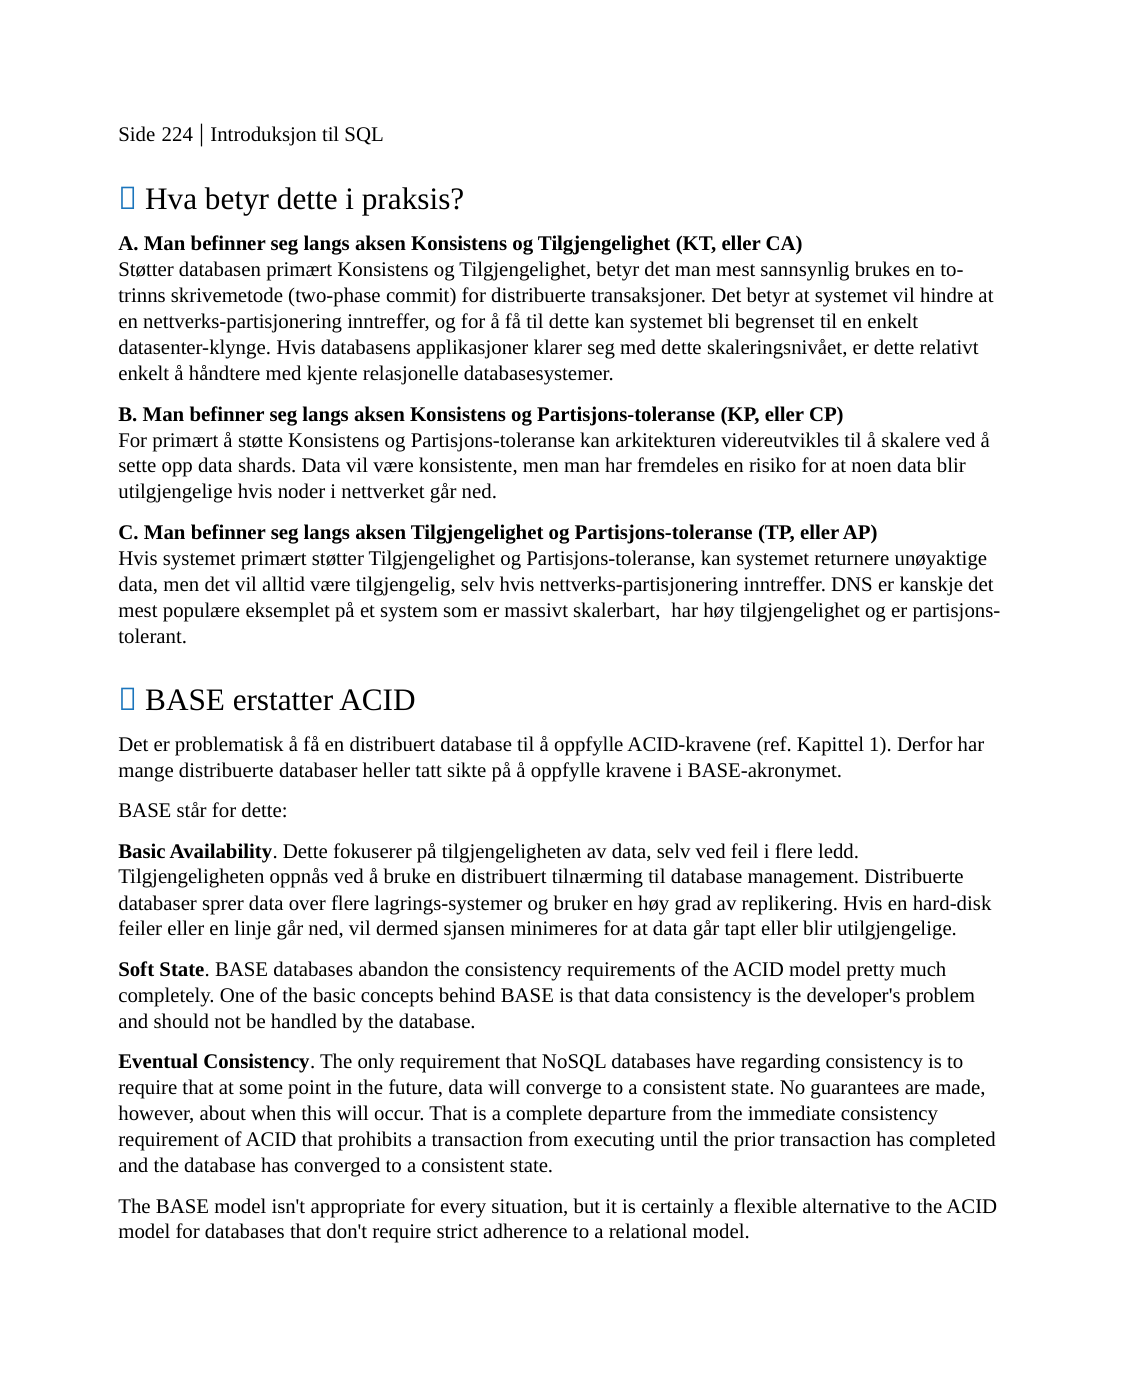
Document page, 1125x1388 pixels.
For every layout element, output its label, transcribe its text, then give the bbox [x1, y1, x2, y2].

text Eventual Consistency. The only requirement that NoSQL databases have regarding consistency is to require that at some point in the future, data will converge to a consistent state. No guarantees are made, however, about when this will occur. That is a complete departure from the immediate consistency requirement of ACID that prohibits a transaction from executing until the prior transaction has completed and the database has converged to a consistent state. [118, 1049, 1007, 1177]
text Det er problematisk å få en distribuert database til å oppfylle ACID-kravene (ref. Kapittel 1). Derfor har mange distribuerte databaser heller tatt sikte på å oppfylle kravene i BASE-akronymet. [118, 732, 1007, 782]
text The BASE model isn't appropriate for every situation, but it is certainly a flexible alternative to the ACID model for databases that don't require strict adherence to a relational model. [118, 1193, 1007, 1243]
text Basic Availability. Dette fokuserer på tilgjengeligheten av data, selv ved feil i flere ledd. Tilgjengeligheten oppnås ved å bruke en distribuert tilnærming til database management. Distribuerte databaser sprer data over flere lagrings-systemer og bruker en høy grad av replikering. Hvis en hard-disk feiler eller en linje går ned, vil dermed sjansen minimeres for at data går tapt eller blir utilgjengelige. [118, 838, 1007, 940]
text B. Man befinner seg langs aksen Konsistens og Partisjons-toleranse (KP, eller CP) For primært å støtte Konsistens og Partisjons-toleranse kan arkitekturen videreutvikles til å skalere ved å sette opp data shards. Data vil være konsistente, men man har fremdeles en risiko for at noen data blir utilgjengelige hvis noder i nettverket går ned. [118, 402, 1007, 503]
subtitle  Hva betyr dette i praksis? [118, 176, 1007, 219]
text A. Man befinner seg langs aksen Konsistens og Tilgjengelighet (KT, eller CA) Støtter databasen primært Konsistens og Tilgjengelighet, betyr det man mest sannsynlig brukes en to-trinns skrivemetode (two-phase commit) for distribuerte transaksjoner. Det betyr at systemet vil hindre at en nettverks-partisjonering inntreffer, og for å få til dette kan systemet bli begrenset til en enkelt datasenter-klynge. Hvis databasens applikasjoner klarer seg med dette skaleringsnivået, er dette relativt enkelt å håndtere med kjente relasjonelle databasesystemer. [118, 231, 1007, 385]
text Soft State. BASE databases abandon the consistency requirements of the ACID model pretty much completely. One of the basic concepts behind BASE is that data consistency is the developer's problem and should not be handled by the database. [118, 957, 1007, 1033]
text C. Man befinner seg langs aksen Tilgjengelighet og Partisjons-toleranse (TP, eller AP) Hvis systemet primært støtter Tilgjengelighet og Partisjons-toleranse, kan systemet returnere unøyaktige data, men det vil alltid være tilgjengelig, selv hvis nettverks-partisjonering inntreffer. DNS er kanskje det mest populære eksemplet på et system som er massivt skalerbart, har høy tilgjengelighet og er partisjons-tolerant. [118, 520, 1007, 648]
text BASE står for dette: [118, 798, 1007, 822]
subtitle  BASE erstatter ACID [118, 677, 1007, 719]
